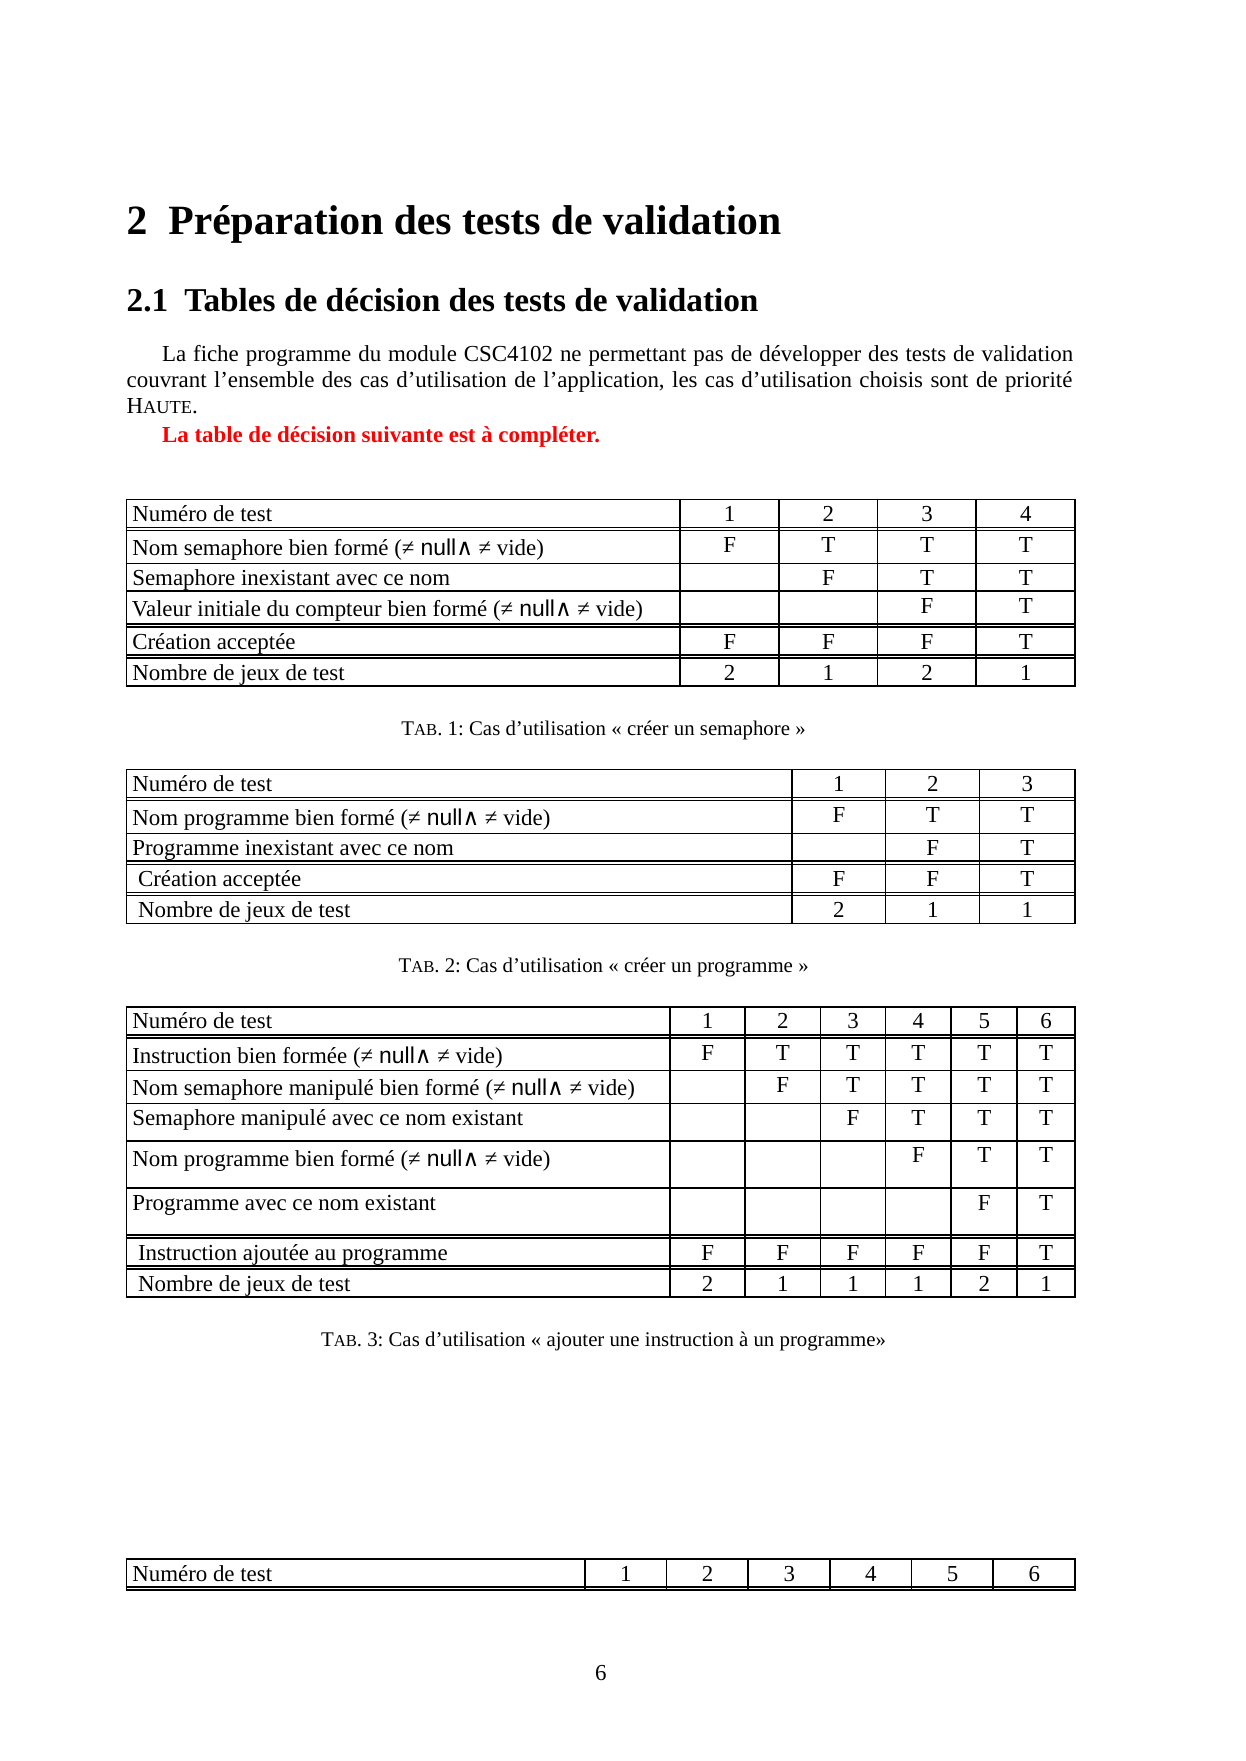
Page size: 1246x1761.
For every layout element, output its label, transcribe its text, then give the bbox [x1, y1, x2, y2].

table_cell F [952, 1189, 1016, 1234]
table_cell Nombre de jeux de test [127, 896, 791, 922]
table_cell 1 [980, 896, 1074, 922]
table_cell F [821, 1239, 885, 1265]
table_cell Nom semaphore bien formé (≠ null∧ ≠ vide) [127, 531, 679, 562]
table_cell Instruction bien formée (≠ null∧ ≠ vide) [127, 1039, 669, 1070]
text Tab. 1: Cas d’utilisation « créer un semaphore » [126, 714, 1075, 740]
table_cell T [977, 628, 1074, 654]
table_header 3 [980, 770, 1074, 797]
table_cell Création acceptée [127, 628, 679, 654]
table_header 5 [912, 1560, 992, 1586]
table_cell F [780, 564, 877, 590]
table_cell Nom programme bien formé (≠ null∧ ≠ vide) [127, 801, 791, 832]
table_header 3 [821, 1008, 885, 1034]
table_cell T [886, 1039, 950, 1070]
table_header Numéro de test [127, 500, 679, 526]
table_cell 2 [671, 1270, 744, 1296]
table_cell T [980, 834, 1074, 860]
table_header 4 [886, 1008, 950, 1034]
table_cell [671, 1142, 744, 1187]
table_cell Programme avec ce nom existant [127, 1189, 669, 1234]
table_cell [681, 564, 778, 590]
table_cell [681, 592, 778, 623]
text La table de décision suivante est à compléter. [126, 421, 1075, 447]
table_cell 1 [886, 1270, 950, 1296]
table_cell T [952, 1104, 1016, 1140]
table_header 4 [831, 1560, 911, 1586]
subtitle 2 Préparation des tests de validation [126, 195, 1075, 243]
table_cell T [952, 1039, 1016, 1070]
table_header 1 [681, 500, 778, 526]
table_header 2 [667, 1560, 747, 1586]
table_header 2 [780, 500, 877, 526]
table_cell F [671, 1239, 744, 1265]
table_cell F [681, 531, 778, 562]
table_cell Nom semaphore manipulé bien formé (≠ null∧ ≠ vide) [127, 1071, 669, 1103]
table_cell 2 [878, 659, 975, 685]
text La fiche programme du module CSC4102 ne permettant pas de développer des tests de validation couvrant l’ensemble des cas d’utilisation de l’application, les cas d’utilisation choisis sont de priorité Haute. [126, 340, 1075, 419]
text Tab. 3: Cas d’utilisation « ajouter une instruction à un programme» [126, 1325, 1075, 1351]
table_cell T [1018, 1039, 1074, 1070]
table_cell Nombre de jeux de test [127, 1270, 669, 1296]
table_header 5 [952, 1008, 1016, 1034]
table_cell F [952, 1239, 1016, 1265]
table_cell T [980, 801, 1074, 832]
table_cell 1 [977, 659, 1074, 685]
table_header 2 [746, 1008, 820, 1034]
table_cell [821, 1189, 885, 1234]
table_cell T [821, 1071, 885, 1103]
table_cell Nombre de jeux de test [127, 659, 679, 685]
table_cell 2 [793, 896, 885, 922]
text Tab. 2: Cas d’utilisation « créer un programme » [126, 951, 1075, 977]
table_cell T [886, 801, 979, 832]
table_header 3 [749, 1560, 829, 1586]
table_cell T [780, 531, 877, 562]
table_cell 1 [821, 1270, 885, 1296]
table_cell F [671, 1039, 744, 1070]
table_cell Programme inexistant avec ce nom [127, 834, 791, 860]
table_header 3 [878, 500, 975, 526]
table_header 6 [994, 1560, 1074, 1586]
table_cell T [1018, 1104, 1074, 1140]
table_cell 1 [1018, 1270, 1074, 1296]
table_cell F [793, 865, 885, 891]
subtitle 2.1 Tables de décision des tests de validation [126, 281, 1075, 319]
table_cell [780, 592, 877, 623]
table_header 1 [586, 1560, 666, 1586]
table_cell F [681, 628, 778, 654]
table_cell T [980, 865, 1074, 891]
table_cell [746, 1142, 820, 1187]
table_cell T [878, 564, 975, 590]
table_header 1 [793, 770, 885, 797]
table_cell T [977, 564, 1074, 590]
table_cell T [746, 1039, 820, 1070]
table_cell T [886, 1104, 950, 1140]
table_cell Valeur initiale du compteur bien formé (≠ null∧ ≠ vide) [127, 592, 679, 623]
table_cell F [746, 1071, 820, 1103]
table_cell [671, 1071, 744, 1103]
table_cell F [886, 1239, 950, 1265]
table_header Numéro de test [127, 770, 791, 797]
table_cell 1 [746, 1270, 820, 1296]
table_cell 2 [952, 1270, 1016, 1296]
table_cell T [821, 1039, 885, 1070]
table_cell Nom programme bien formé (≠ null∧ ≠ vide) [127, 1142, 669, 1187]
table_header 2 [886, 770, 979, 797]
table_cell T [1018, 1239, 1074, 1265]
table_cell 1 [780, 659, 877, 685]
table_cell F [878, 592, 975, 623]
table_cell F [886, 1142, 950, 1187]
table_cell F [886, 865, 979, 891]
table_cell T [952, 1071, 1016, 1103]
table_cell 1 [886, 896, 979, 922]
table_cell T [977, 531, 1074, 562]
table_header Numéro de test [127, 1008, 669, 1034]
table_cell [821, 1142, 885, 1187]
table_cell Semaphore manipulé avec ce nom existant [127, 1104, 669, 1140]
table_cell Semaphore inexistant avec ce nom [127, 564, 679, 590]
table_cell F [878, 628, 975, 654]
table_cell Création acceptée [127, 865, 791, 891]
table_cell [746, 1189, 820, 1234]
table_header 6 [1018, 1008, 1074, 1034]
table_cell [793, 834, 885, 860]
table_cell F [746, 1239, 820, 1265]
table_cell T [1018, 1142, 1074, 1187]
table_cell [746, 1104, 820, 1140]
table_cell F [780, 628, 877, 654]
table_cell Instruction ajoutée au programme [127, 1239, 669, 1265]
table_cell T [977, 592, 1074, 623]
table_cell T [952, 1142, 1016, 1187]
table_cell F [793, 801, 885, 832]
table_cell [671, 1189, 744, 1234]
table_cell T [878, 531, 975, 562]
table_cell T [886, 1071, 950, 1103]
table_header 4 [977, 500, 1074, 526]
table_cell [886, 1189, 950, 1234]
table_cell F [821, 1104, 885, 1140]
table_cell [671, 1104, 744, 1140]
table_cell T [1018, 1071, 1074, 1103]
table_cell 2 [681, 659, 778, 685]
table_header 1 [671, 1008, 744, 1034]
table_cell F [886, 834, 979, 860]
table_cell T [1018, 1189, 1074, 1234]
table_header Numéro de test [127, 1560, 584, 1586]
